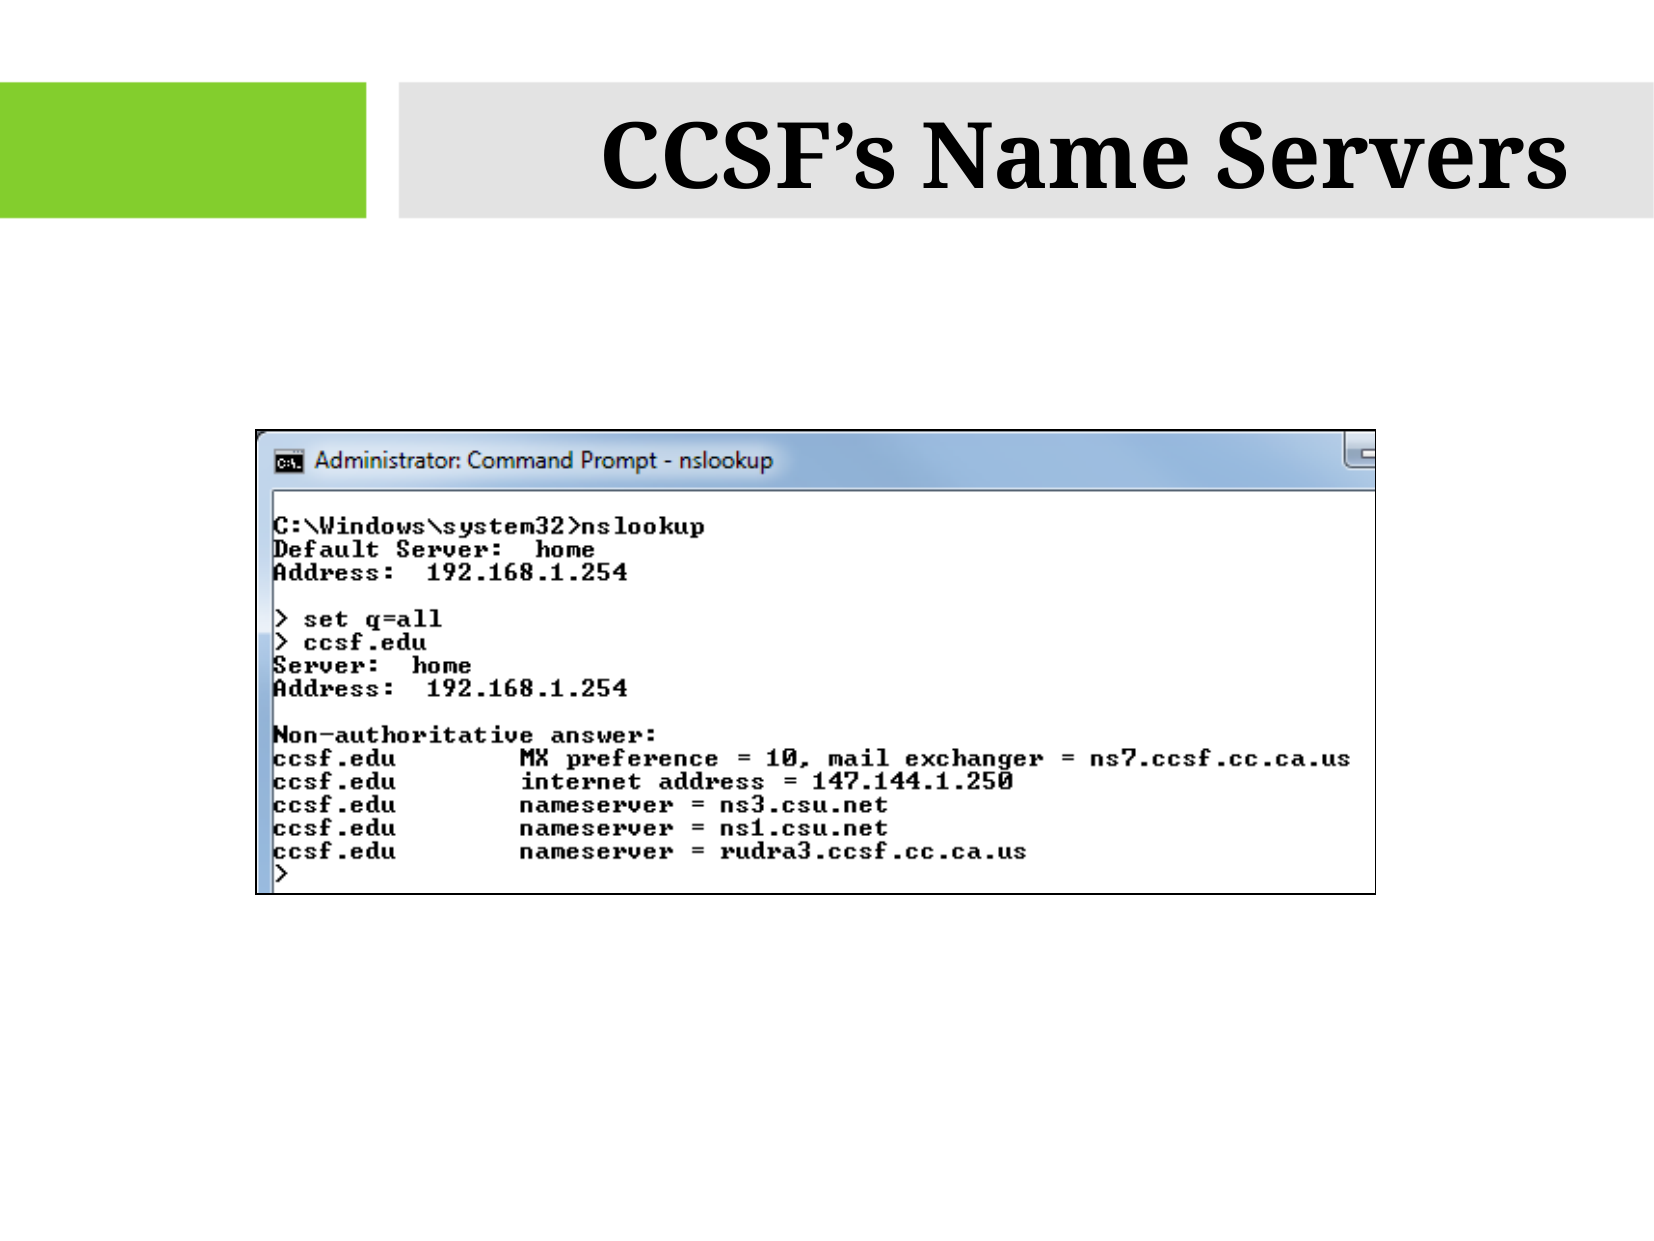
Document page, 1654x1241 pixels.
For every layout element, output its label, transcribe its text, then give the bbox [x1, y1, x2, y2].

picture [0, 0, 1654, 1241]
title CCSF’s Name Servers [82, 49, 1571, 257]
